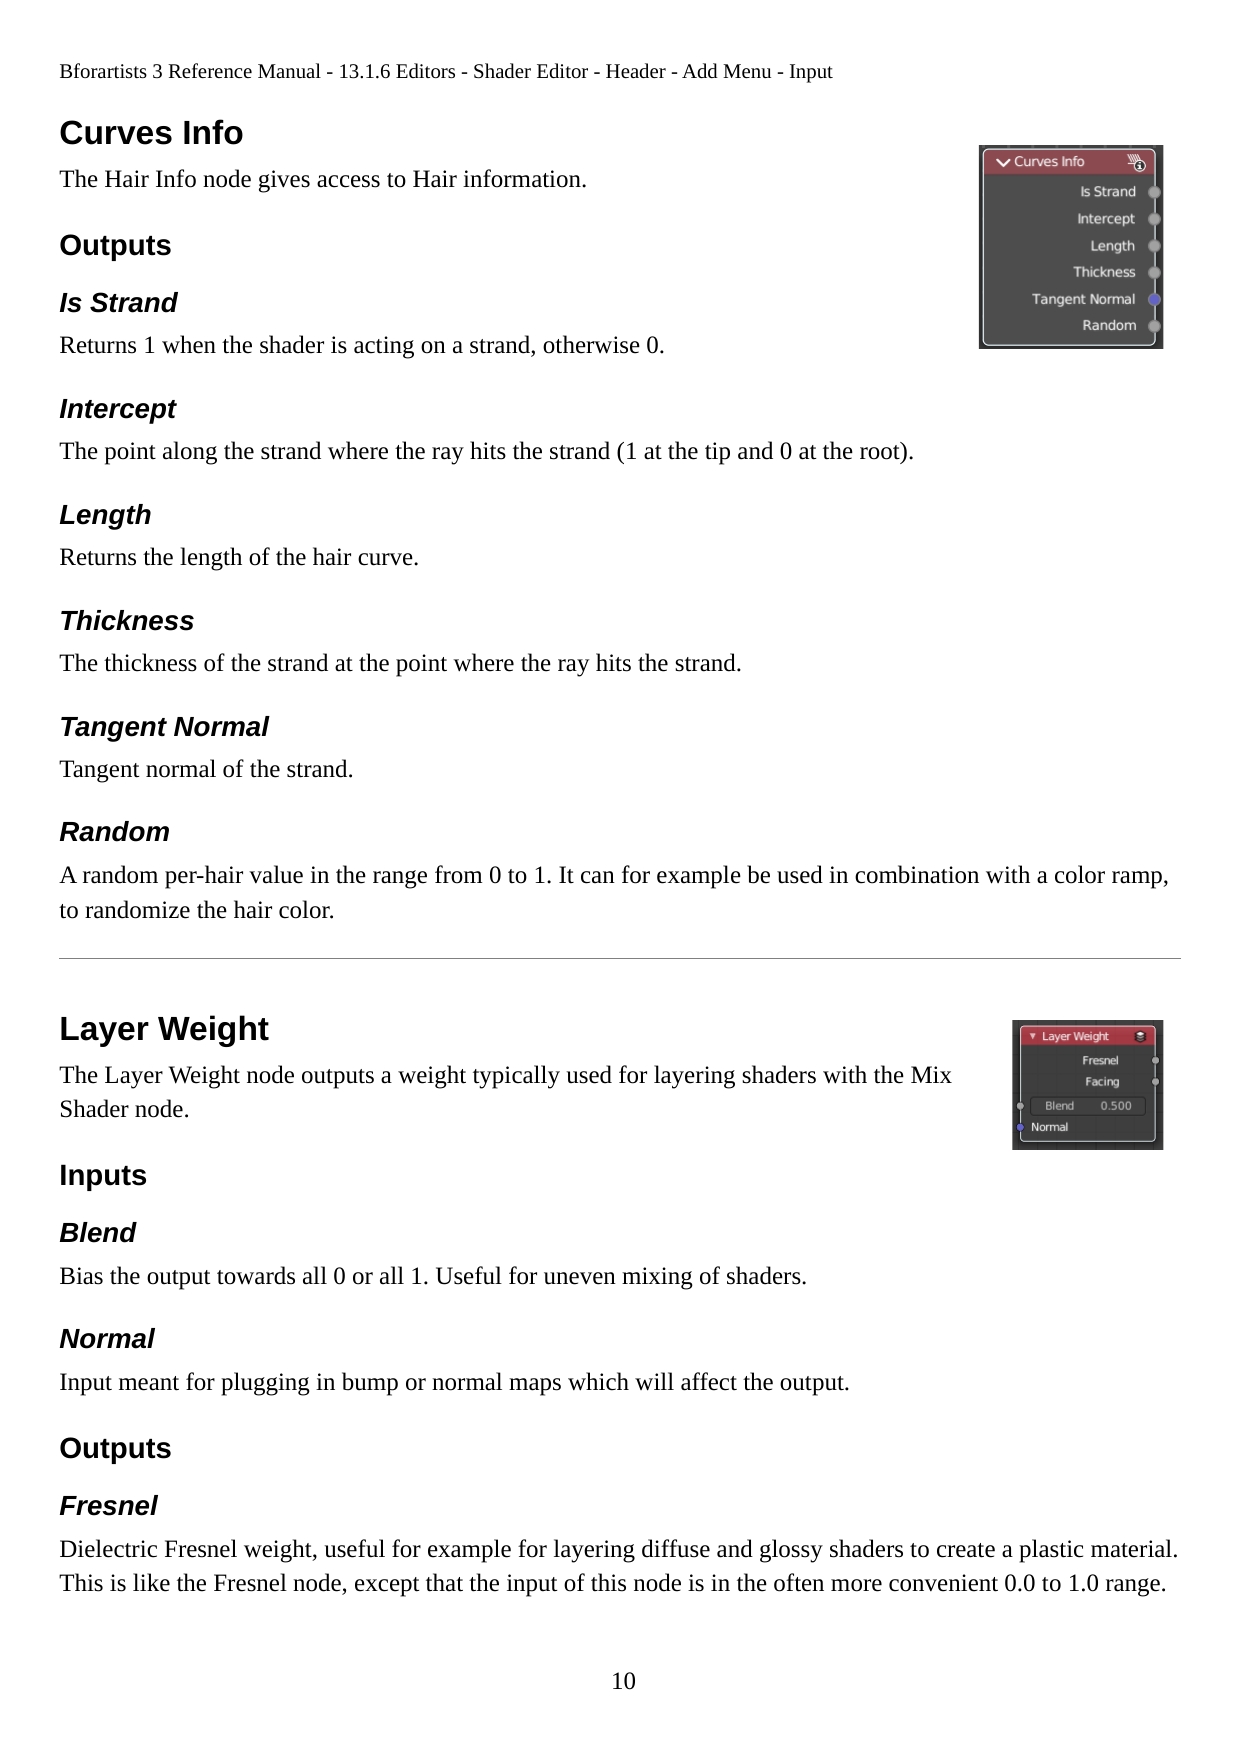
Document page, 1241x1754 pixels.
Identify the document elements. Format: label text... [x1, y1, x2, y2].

text Bias the output towards all 0 or all 1. Useful for uneven mixing of shaders. [59, 1261, 1181, 1290]
text Tangent normal of the strand. [59, 754, 1181, 783]
text Returns 1 when the shader is acting on a strand, otherwise 0. [59, 331, 1181, 359]
subtitle Blend [59, 1217, 1181, 1249]
subtitle [1164, 286, 1181, 318]
text Returns the length of the hair curve. [59, 542, 1181, 571]
subtitle Curves Info [59, 113, 1181, 151]
text The Layer Weight node outputs a weight typically used for layering shaders with the Mix Shader node. [59, 1060, 1012, 1123]
subtitle Outputs [59, 1431, 1181, 1464]
subtitle Tangent Normal [59, 710, 1181, 742]
text Dielectric Fresnel weight, useful for example for layering diffuse and glossy shaders to create a plastic material. This is like the Fresnel node, except that the input of this node is in the often more convenient 0.0 to 1.0 range. [59, 1534, 1181, 1597]
subtitle Length [59, 498, 1181, 530]
subtitle Is Strand [59, 286, 978, 318]
subtitle Inputs [59, 1158, 1181, 1192]
text A random per-hair value in the range from 0 to 1. It can for example be used in combination with a color ramp, to randomize the hair color. [59, 860, 1181, 923]
subtitle Normal [59, 1323, 1181, 1354]
picture [1012, 1020, 1164, 1150]
subtitle [1164, 227, 1181, 261]
text Input meant for plugging in bump or normal maps which will affect the output. [59, 1367, 1181, 1396]
subtitle Layer Weight [59, 1009, 1181, 1047]
text The thickness of the strand at the point where the ray hits the strand. [59, 648, 1181, 677]
text The Hair Info node gives access to Hair information. [59, 164, 978, 192]
subtitle Random [59, 816, 1181, 848]
subtitle Outputs [59, 227, 978, 261]
subtitle Intercept [59, 392, 1181, 424]
subtitle Fresnel [59, 1489, 1181, 1521]
picture [978, 145, 1164, 349]
text The point along the strand where the ray hits the strand (1 at the tip and 0 at the root). [59, 436, 1181, 465]
subtitle Thickness [59, 604, 1181, 636]
